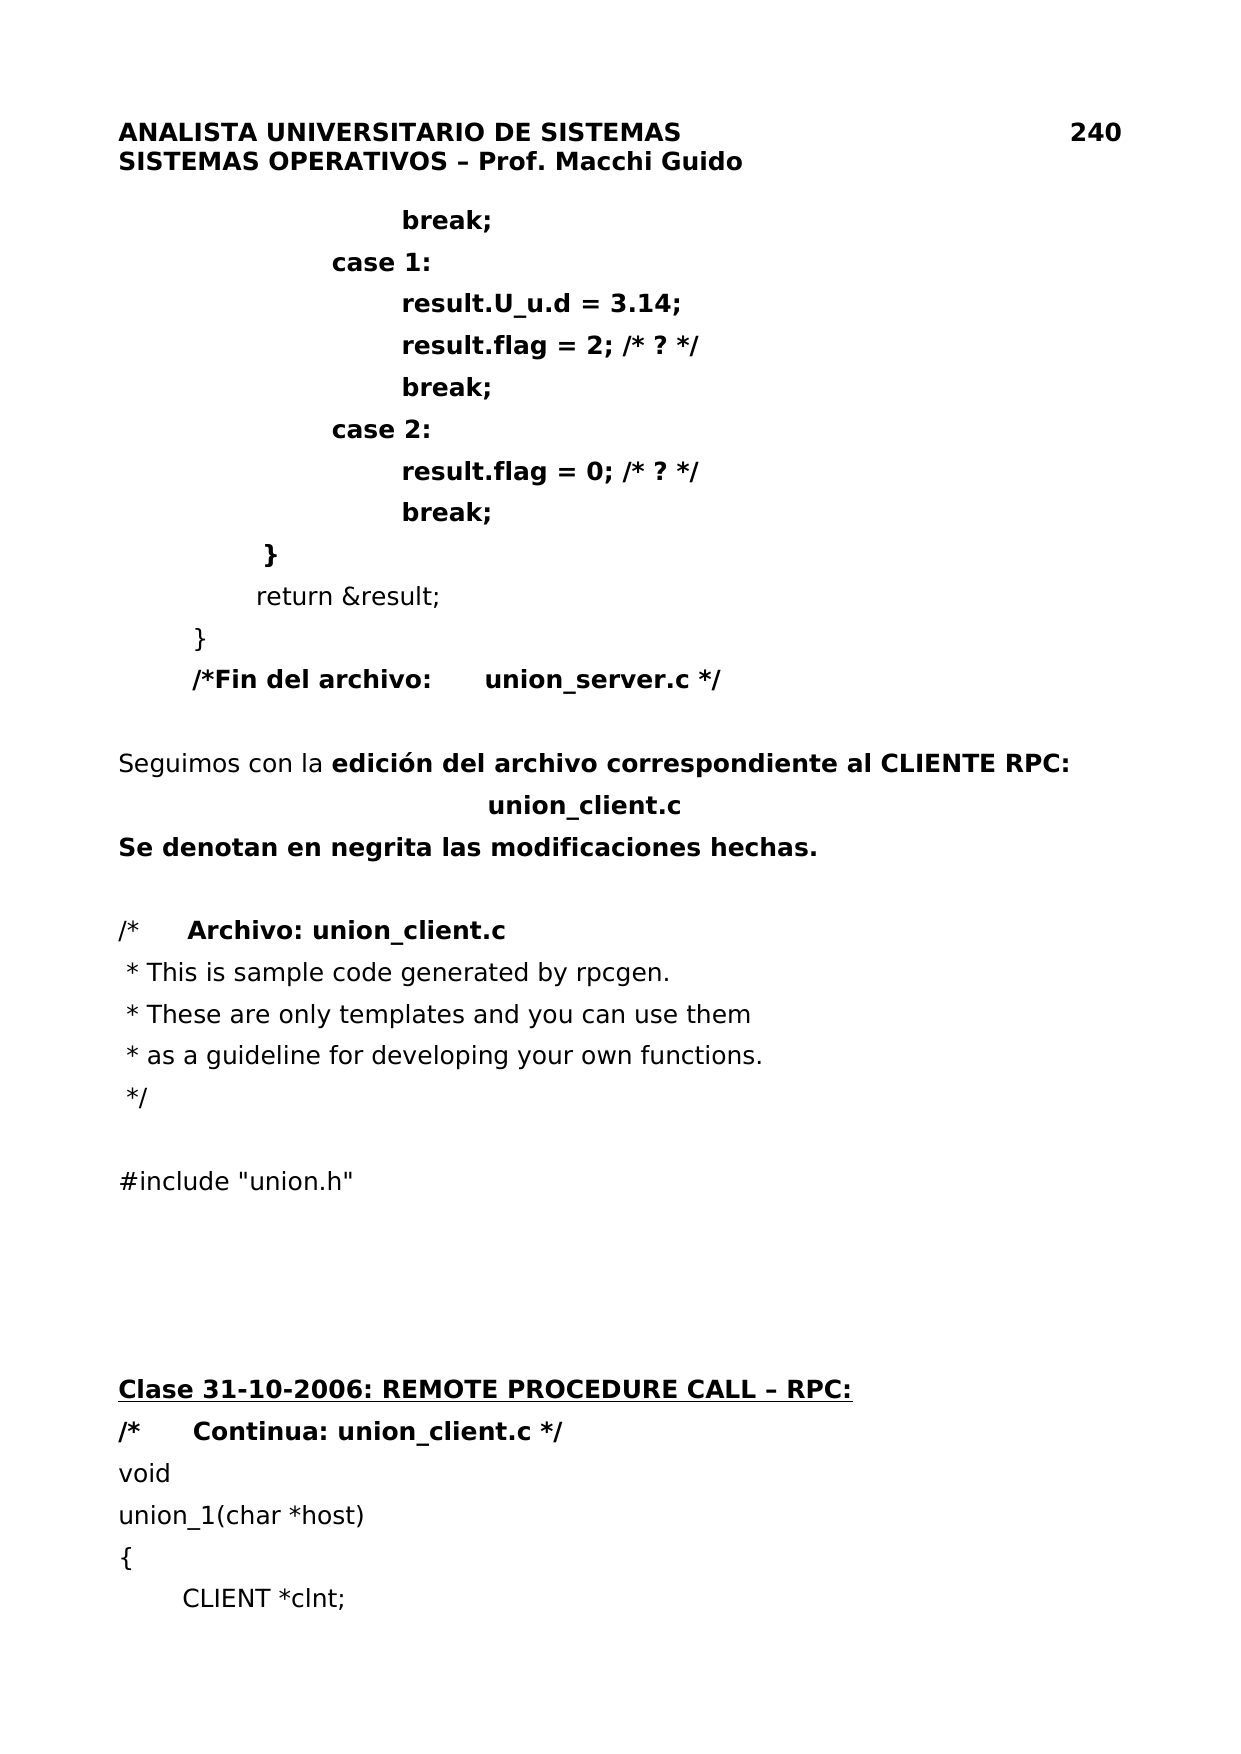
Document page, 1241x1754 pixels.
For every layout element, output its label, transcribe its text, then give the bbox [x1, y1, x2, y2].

text /* Archivo: union_client.c [118, 916, 1122, 946]
text /* Continua: union_client.c */ [118, 1417, 1122, 1447]
text #include "union.h" [118, 1167, 1122, 1196]
text result.flag = 2; /* ? */ [118, 331, 1122, 361]
text void [118, 1459, 1122, 1488]
text break; [118, 206, 1122, 235]
text break; [118, 498, 1122, 528]
text Clase 31-10-2006: REMOTE PROCEDURE CALL – RPC: [118, 1376, 1122, 1405]
text case 1: [118, 248, 1122, 277]
text return &result; [118, 582, 1122, 611]
text Seguimos con la edición del archivo correspondiente al CLIENTE RPC: [118, 749, 1122, 778]
text } [118, 540, 1122, 569]
text */ [118, 1083, 1122, 1113]
text case 2: [118, 415, 1122, 444]
text result.flag = 0; /* ? */ [118, 457, 1122, 486]
text /*Fin del archivo: union_server.c */ [118, 666, 1122, 695]
text union_1(char *host) [118, 1501, 1122, 1530]
text * These are only templates and you can use them [118, 1000, 1122, 1029]
text { [118, 1543, 1122, 1572]
text } [118, 624, 1122, 653]
text * as a guideline for developing your own functions. [118, 1042, 1122, 1071]
text break; [118, 373, 1122, 402]
text union_client.c [118, 791, 1122, 820]
text Se denotan en negrita las modificaciones hechas. [118, 833, 1122, 862]
text CLIENT *clnt; [118, 1584, 1122, 1614]
text * This is sample code generated by rpcgen. [118, 958, 1122, 987]
text result.U_u.d = 3.14; [118, 290, 1122, 319]
